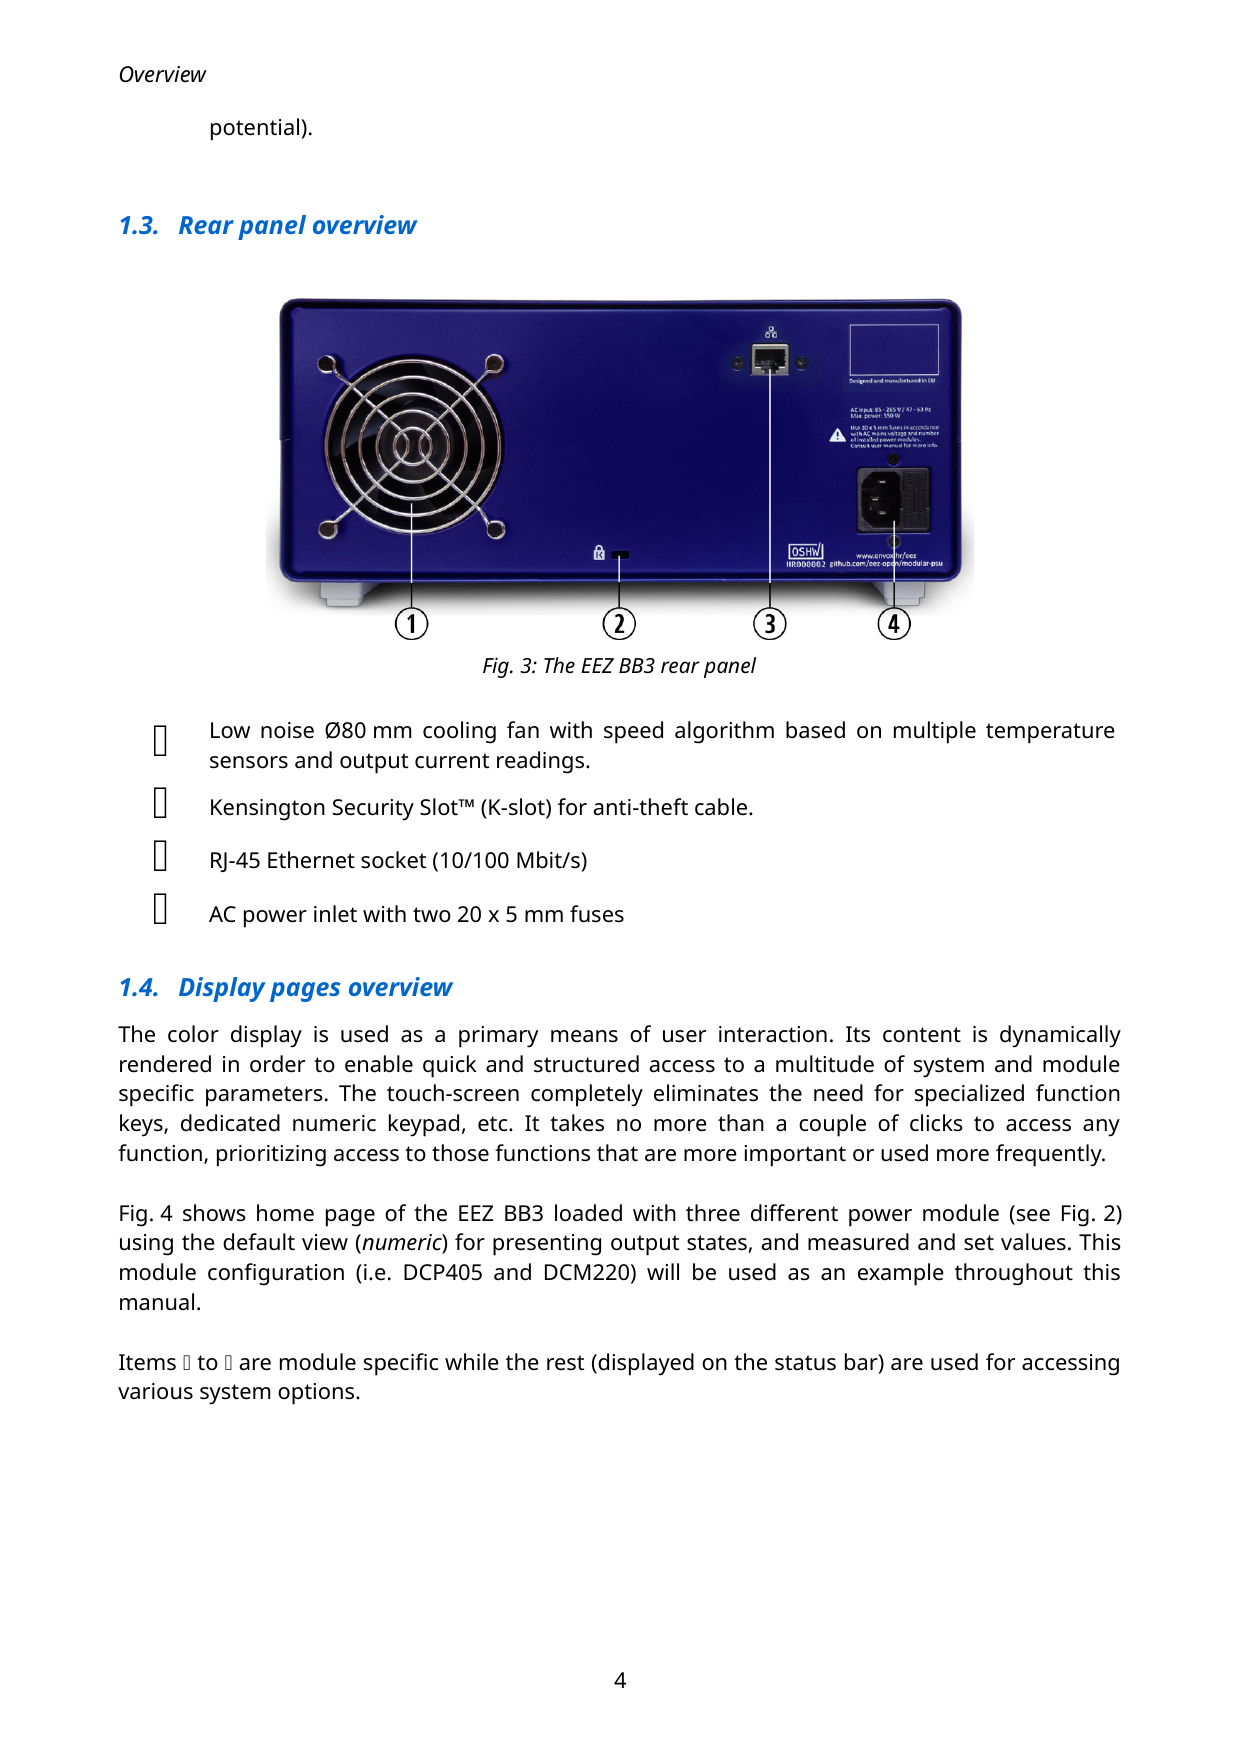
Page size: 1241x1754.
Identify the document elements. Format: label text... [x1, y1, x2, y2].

subtitle Rear panel overview [118, 207, 1122, 241]
text Fig. 4 shows home page of the EEZ BB3 loaded with three different power module (see Fig. 2) using the default view (numeric) for presenting output states, and measured and set values. This module configuration (i.e. DCP405 and DCM220) will be used as an example throughout this manual. [118, 1197, 1122, 1317]
text The color display is used as a primary means of user interaction. Its content is dynamically rendered in order to enable quick and structured access to a multitude of system and module specific parameters. The touch-screen completely eliminates the need for specialized function keys, dedicated numeric keypad, etc. It takes no more than a couple of clicks to access any function, prioritizing access to those functions that are more important or used more frequently. [118, 1019, 1122, 1168]
table_cell [118, 107, 203, 148]
table_cell RJ-45 Ethernet socket (10/100 Mbit/s) [203, 834, 1122, 887]
picture [265, 286, 975, 640]
table_header Low noise Ø80 mm cooling fan with speed algorithm based on multiple temperature sensors and output current readings. [203, 710, 1122, 781]
text Fig. 3: The EEZ BB3 rear panel [266, 640, 974, 680]
table_cell AC power inlet with two 20 x 5 mm fuses [203, 887, 1122, 940]
table_cell potential). [203, 107, 1122, 148]
subtitle Display pages overview [118, 970, 1122, 1004]
text Items  to  are module specific while the rest (displayed on the status bar) are used for accessing various system options. [118, 1346, 1122, 1406]
table_cell Kensington Security Slot™ (K-slot) for anti-theft cable. [203, 781, 1122, 834]
table_cell  [118, 781, 203, 834]
table_cell  [118, 834, 203, 887]
table_cell  [118, 887, 203, 940]
table_header  [118, 710, 203, 781]
